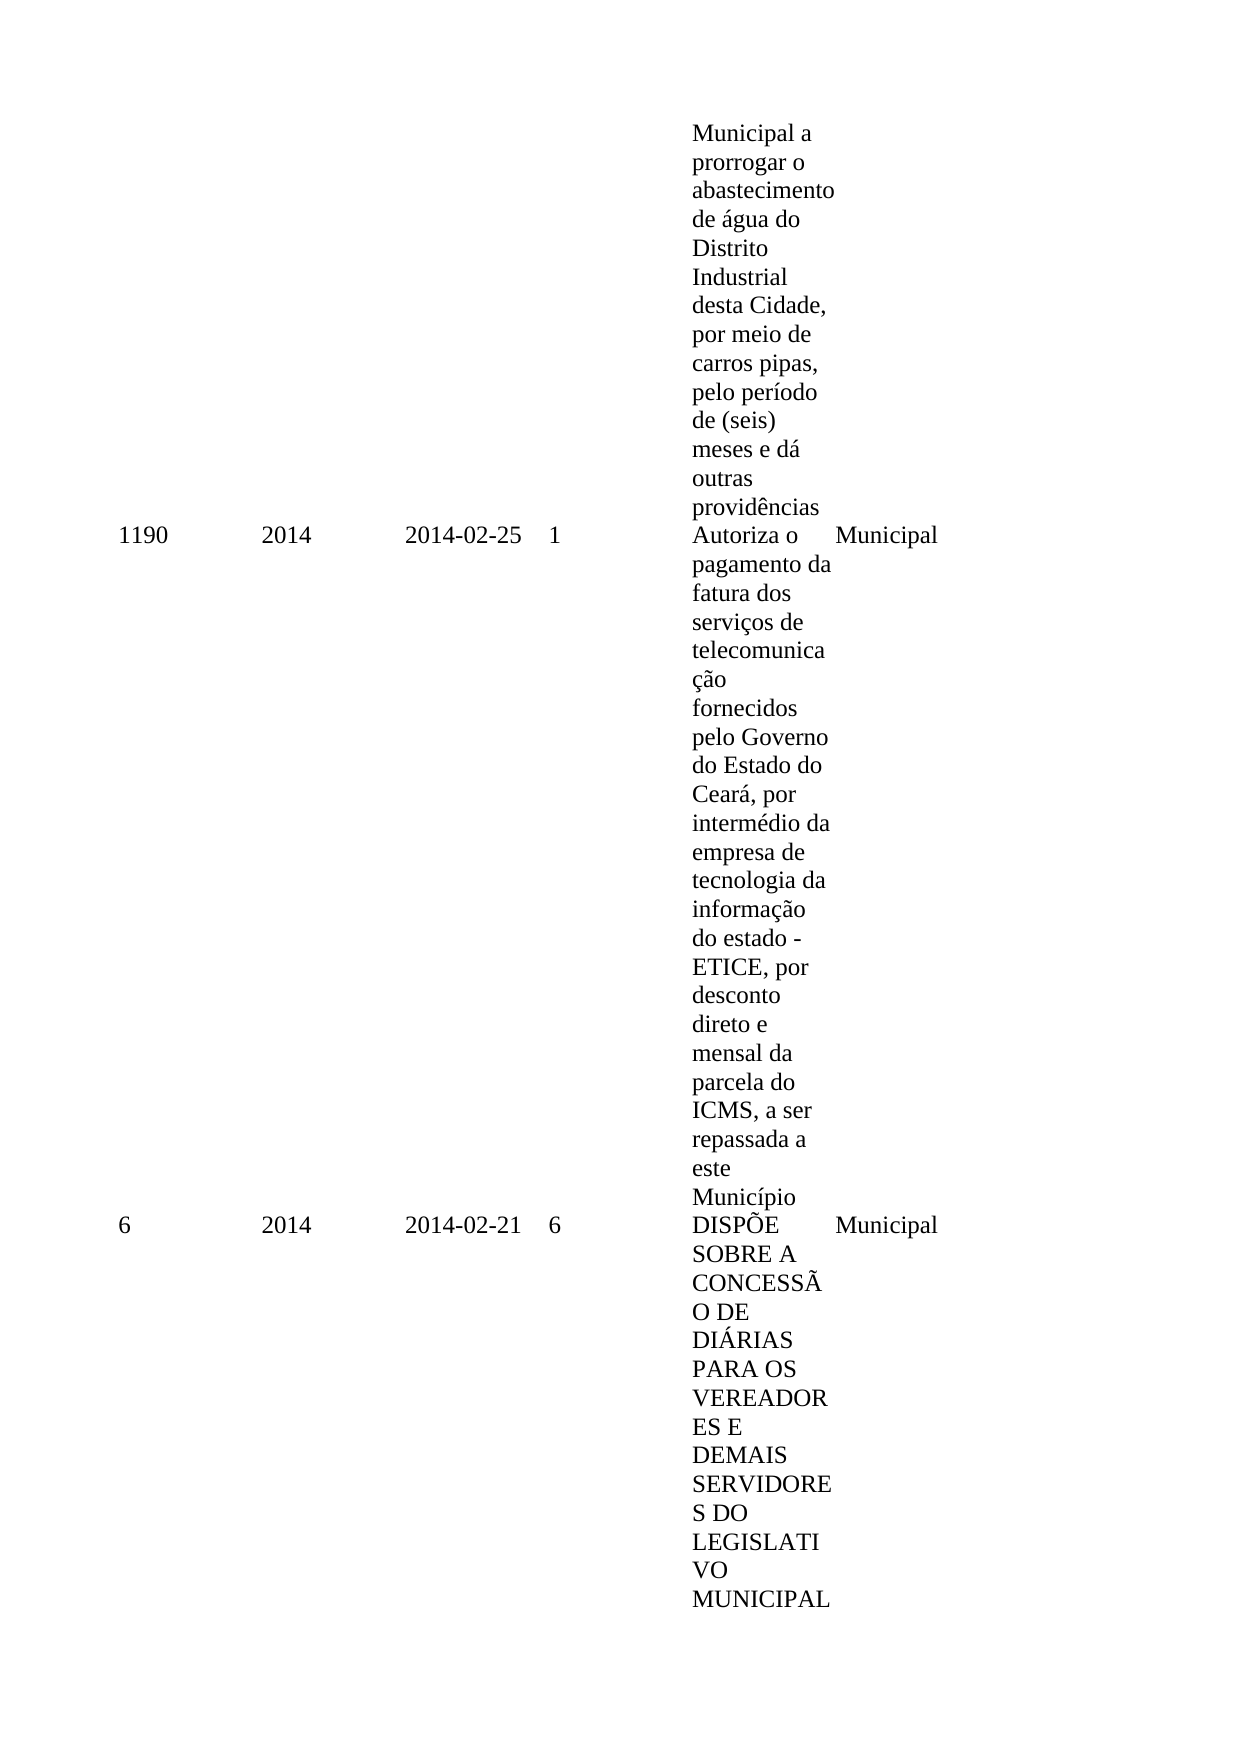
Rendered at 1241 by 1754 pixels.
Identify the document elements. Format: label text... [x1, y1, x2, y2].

table_cell [405, 118, 548, 521]
table_cell 2014-02-25 [405, 521, 548, 1211]
table_cell [548, 118, 692, 521]
table_cell [118, 118, 261, 521]
table_cell 2014 [261, 521, 405, 1211]
table_cell 6 [118, 1211, 261, 1613]
table_cell 1190 [118, 521, 261, 1211]
table_cell 2014 [261, 1211, 405, 1613]
table_cell Municipal a prorrogar o abastecimento de água do Distrito Industrial desta Cidade, por meio de carros pipas, pelo período de (seis) meses e dá outras providências [692, 118, 835, 521]
table_cell [979, 521, 1122, 1211]
table_cell 6 [548, 1211, 692, 1613]
table_cell Municipal [835, 1211, 979, 1613]
table_cell DISPÕE SOBRE A CONCESSÃO DE DIÁRIAS PARA OS VEREADORES E DEMAIS SERVIDORES DO LEGISLATIVO MUNICIPAL [692, 1211, 835, 1613]
table_cell Municipal [835, 521, 979, 1211]
table_cell 2014-02-21 [405, 1211, 548, 1613]
table_cell [979, 118, 1122, 521]
table_cell 1 [548, 521, 692, 1211]
table_cell Autoriza o pagamento da fatura dos serviços de telecomunicação fornecidos pelo Governo do Estado do Ceará, por intermédio da empresa de tecnologia da informação do estado - ETICE, por desconto direto e mensal da parcela do ICMS, a ser repassada a este Município [692, 521, 835, 1211]
table_cell [835, 118, 979, 521]
table_cell [261, 118, 405, 521]
table_cell [979, 1211, 1122, 1613]
